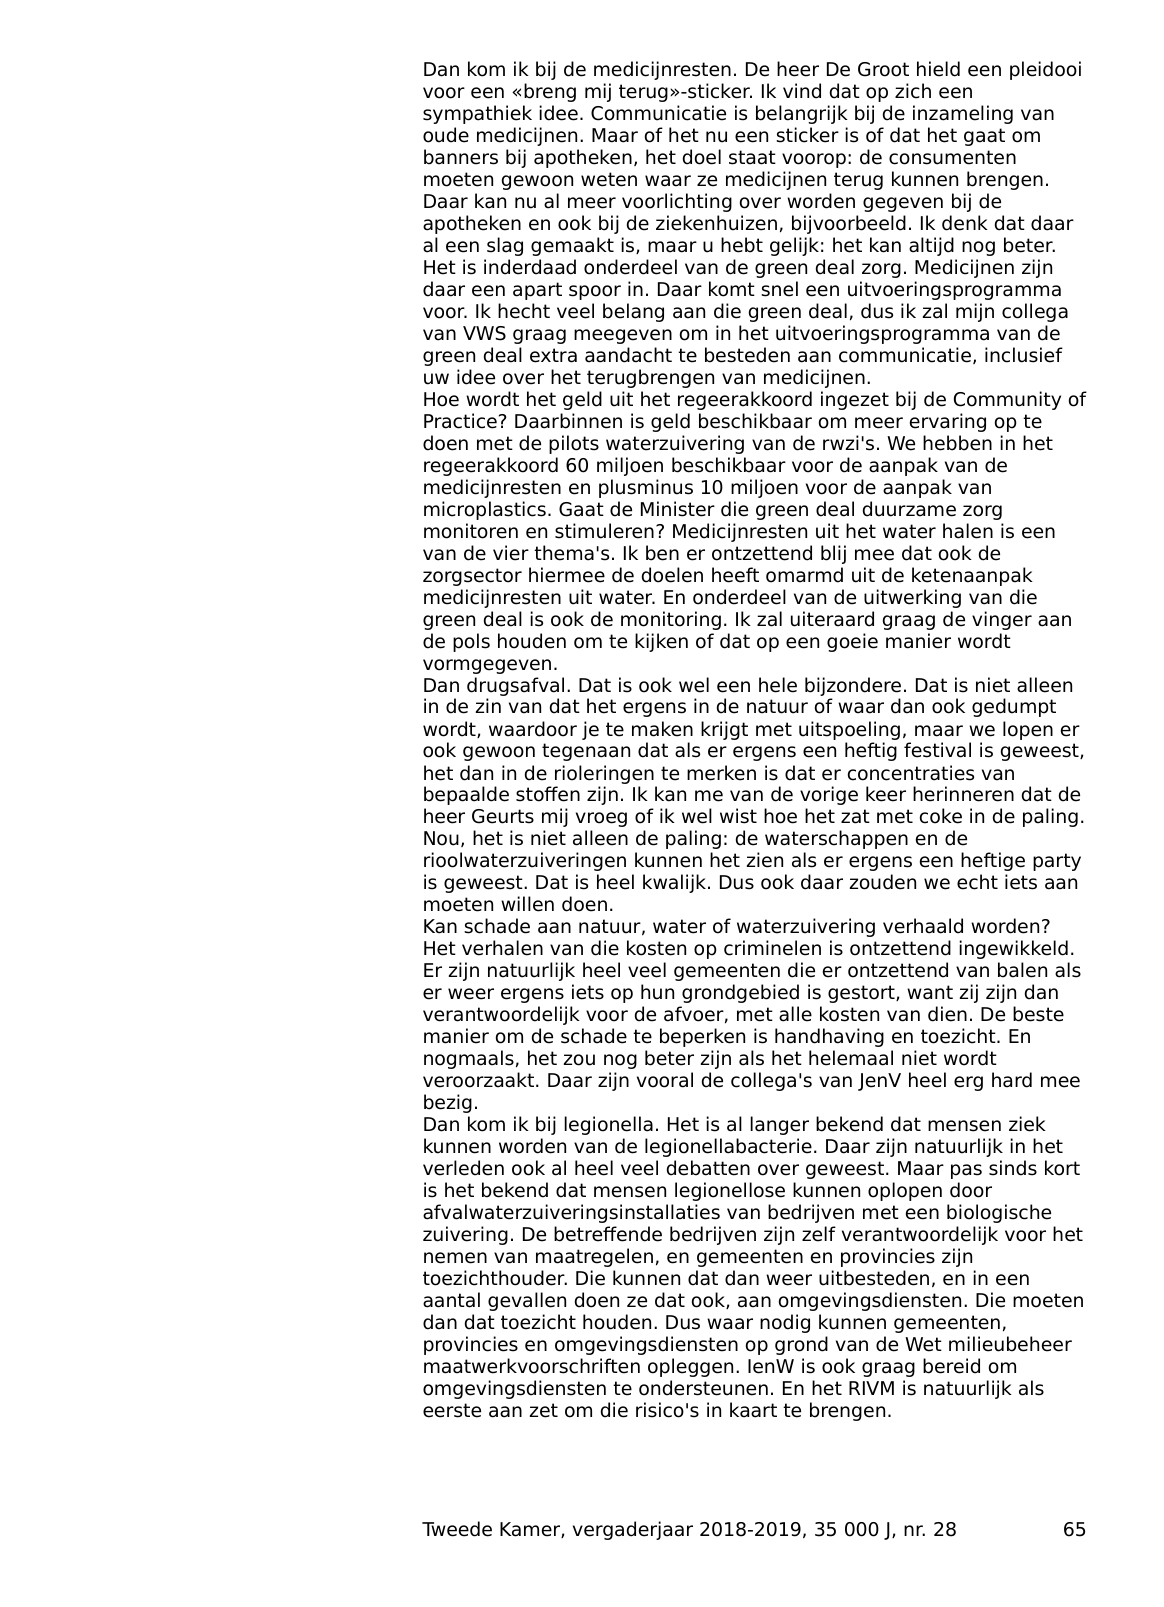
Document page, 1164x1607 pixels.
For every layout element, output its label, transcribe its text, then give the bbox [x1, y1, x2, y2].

text Dan kom ik bij legionella. Het is al langer bekend dat mensen ziek kunnen worden van de legionellabacterie. Daar zijn natuurlijk in het verleden ook al heel veel debatten over geweest. Maar pas sinds kort is het bekend dat mensen legionellose kunnen oplopen door afvalwaterzuiveringsinstallaties van bedrijven met een biologische zuivering. De betreffende bedrijven zijn zelf verantwoordelijk voor het nemen van maatregelen, en gemeenten en provincies zijn toezichthouder. Die kunnen dat dan weer uitbesteden, en in een aantal gevallen doen ze dat ook, aan omgevingsdiensten. Die moeten dan dat toezicht houden. Dus waar nodig kunnen gemeenten, provincies en omgevingsdiensten op grond van de Wet milieubeheer maatwerkvoorschriften opleggen. IenW is ook graag bereid om omgevingsdiensten te ondersteunen. En het RIVM is natuurlijk als eerste aan zet om die risico's in kaart te brengen. [422, 1114, 1087, 1422]
text Dan kom ik bij de medicijnresten. De heer De Groot hield een pleidooi voor een «breng mij terug»-sticker. Ik vind dat op zich een sympathiek idee. Communicatie is belangrijk bij de inzameling van oude medicijnen. Maar of het nu een sticker is of dat het gaat om banners bij apotheken, het doel staat voorop: de consumenten moeten gewoon weten waar ze medicijnen terug kunnen brengen. Daar kan nu al meer voorlichting over worden gegeven bij de apotheken en ook bij de ziekenhuizen, bijvoorbeeld. Ik denk dat daar al een slag gemaakt is, maar u hebt gelijk: het kan altijd nog beter. Het is inderdaad onderdeel van de green deal zorg. Medicijnen zijn daar een apart spoor in. Daar komt snel een uitvoeringsprogramma voor. Ik hecht veel belang aan die green deal, dus ik zal mijn collega van VWS graag meegeven om in het uitvoeringsprogramma van de green deal extra aandacht te besteden aan communicatie, inclusief uw idee over het terugbrengen van medicijnen. [422, 59, 1087, 389]
text Dan drugsafval. Dat is ook wel een hele bijzondere. Dat is niet alleen in de zin van dat het ergens in de natuur of waar dan ook gedumpt wordt, waardoor je te maken krijgt met uitspoeling, maar we lopen er ook gewoon tegenaan dat als er ergens een heftig festival is geweest, het dan in de rioleringen te merken is dat er concentraties van bepaalde stoffen zijn. Ik kan me van de vorige keer herinneren dat de heer Geurts mij vroeg of ik wel wist hoe het zat met coke in de paling. Nou, het is niet alleen de paling: de waterschappen en de rioolwaterzuiveringen kunnen het zien als er ergens een heftige party is geweest. Dat is heel kwalijk. Dus ook daar zouden we echt iets aan moeten willen doen. [422, 674, 1087, 916]
text Kan schade aan natuur, water of waterzuivering verhaald worden? Het verhalen van die kosten op criminelen is ontzettend ingewikkeld. Er zijn natuurlijk heel veel gemeenten die er ontzettend van balen als er weer ergens iets op hun grondgebied is gestort, want zij zijn dan verantwoordelijk voor de afvoer, met alle kosten van dien. De beste manier om de schade te beperken is handhaving en toezicht. En nogmaals, het zou nog beter zijn als het helemaal niet wordt veroorzaakt. Daar zijn vooral de collega's van JenV heel erg hard mee bezig. [422, 916, 1087, 1114]
text Hoe wordt het geld uit het regeerakkoord ingezet bij de Community of Practice? Daarbinnen is geld beschikbaar om meer ervaring op te doen met de pilots waterzuivering van de rwzi's. We hebben in het regeerakkoord 60 miljoen beschikbaar voor de aanpak van de medicijnresten en plusminus 10 miljoen voor de aanpak van microplastics. Gaat de Minister die green deal duurzame zorg monitoren en stimuleren? Medicijnresten uit het water halen is een van de vier thema's. Ik ben er ontzettend blij mee dat ook de zorgsector hiermee de doelen heeft omarmd uit de ketenaanpak medicijnresten uit water. En onderdeel van de uitwerking van die green deal is ook de monitoring. Ik zal uiteraard graag de vinger aan de pols houden om te kijken of dat op een goeie manier wordt vormgegeven. [422, 389, 1087, 674]
